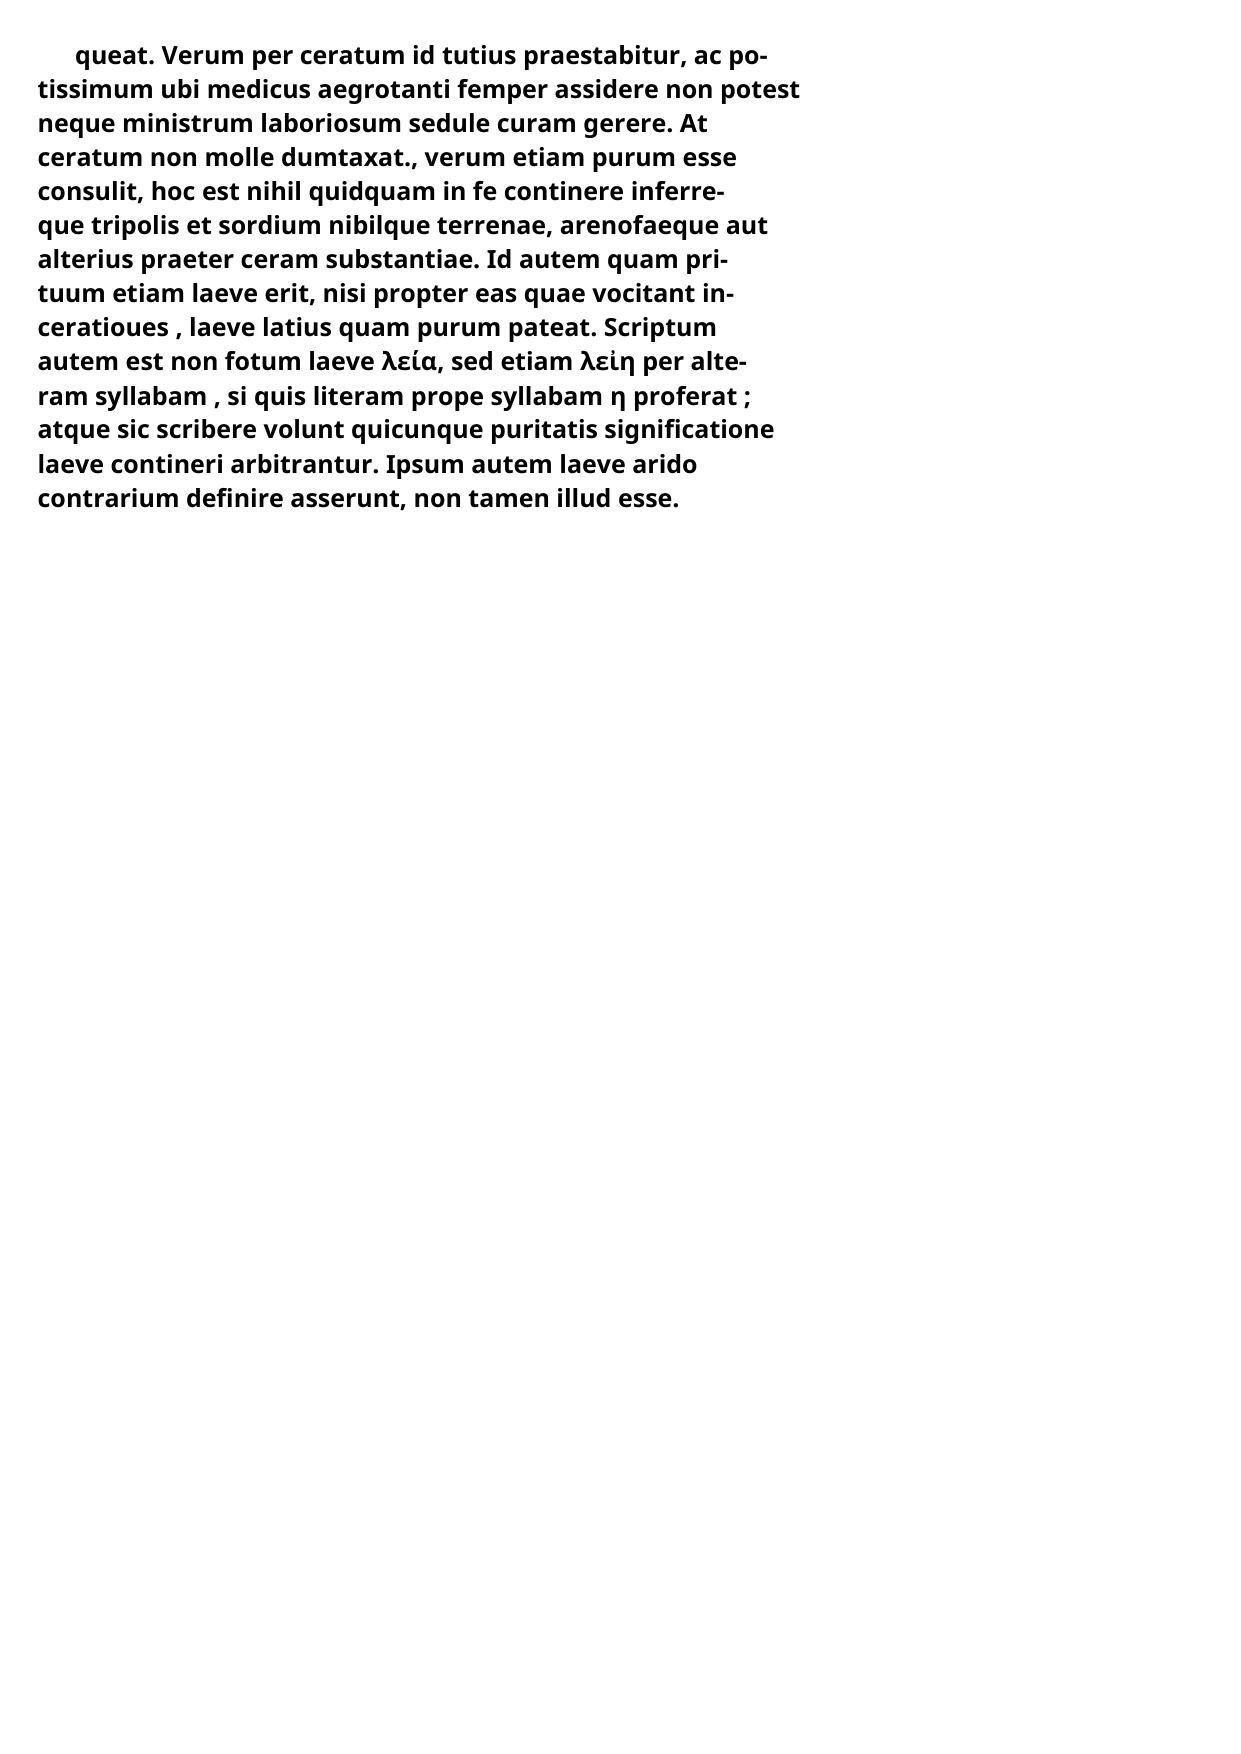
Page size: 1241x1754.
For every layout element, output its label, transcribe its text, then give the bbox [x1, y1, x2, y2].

text queat. Verum per ceratum id tutius praestabitur, ac po- tissimum ubi medicus aegrotanti femper assidere non potest neque ministrum laboriosum sedule curam gerere. At ceratum non molle dumtaxat., verum etiam purum esse consulit, hoc est nihil quidquam in fe continere inferre- que tripolis et sordium nibilque terrenae, arenofaeque aut alterius praeter ceram substantiae. Id autem quam pri- tuum etiam laeve erit, nisi propter eas quae vocitant in- ceratioues , laeve latius quam purum pateat. Scriptum autem est non fotum laeve λεία, sed etiam λεἰη per alte- ram syllabam , si quis literam prope syllabam η proferat ; atque sic scribere volunt quicunque puritatis significatione laeve contineri arbitrantur. Ipsum autem laeve arido contrarium definire asserunt, non tamen illud esse. [37, 37, 1203, 514]
